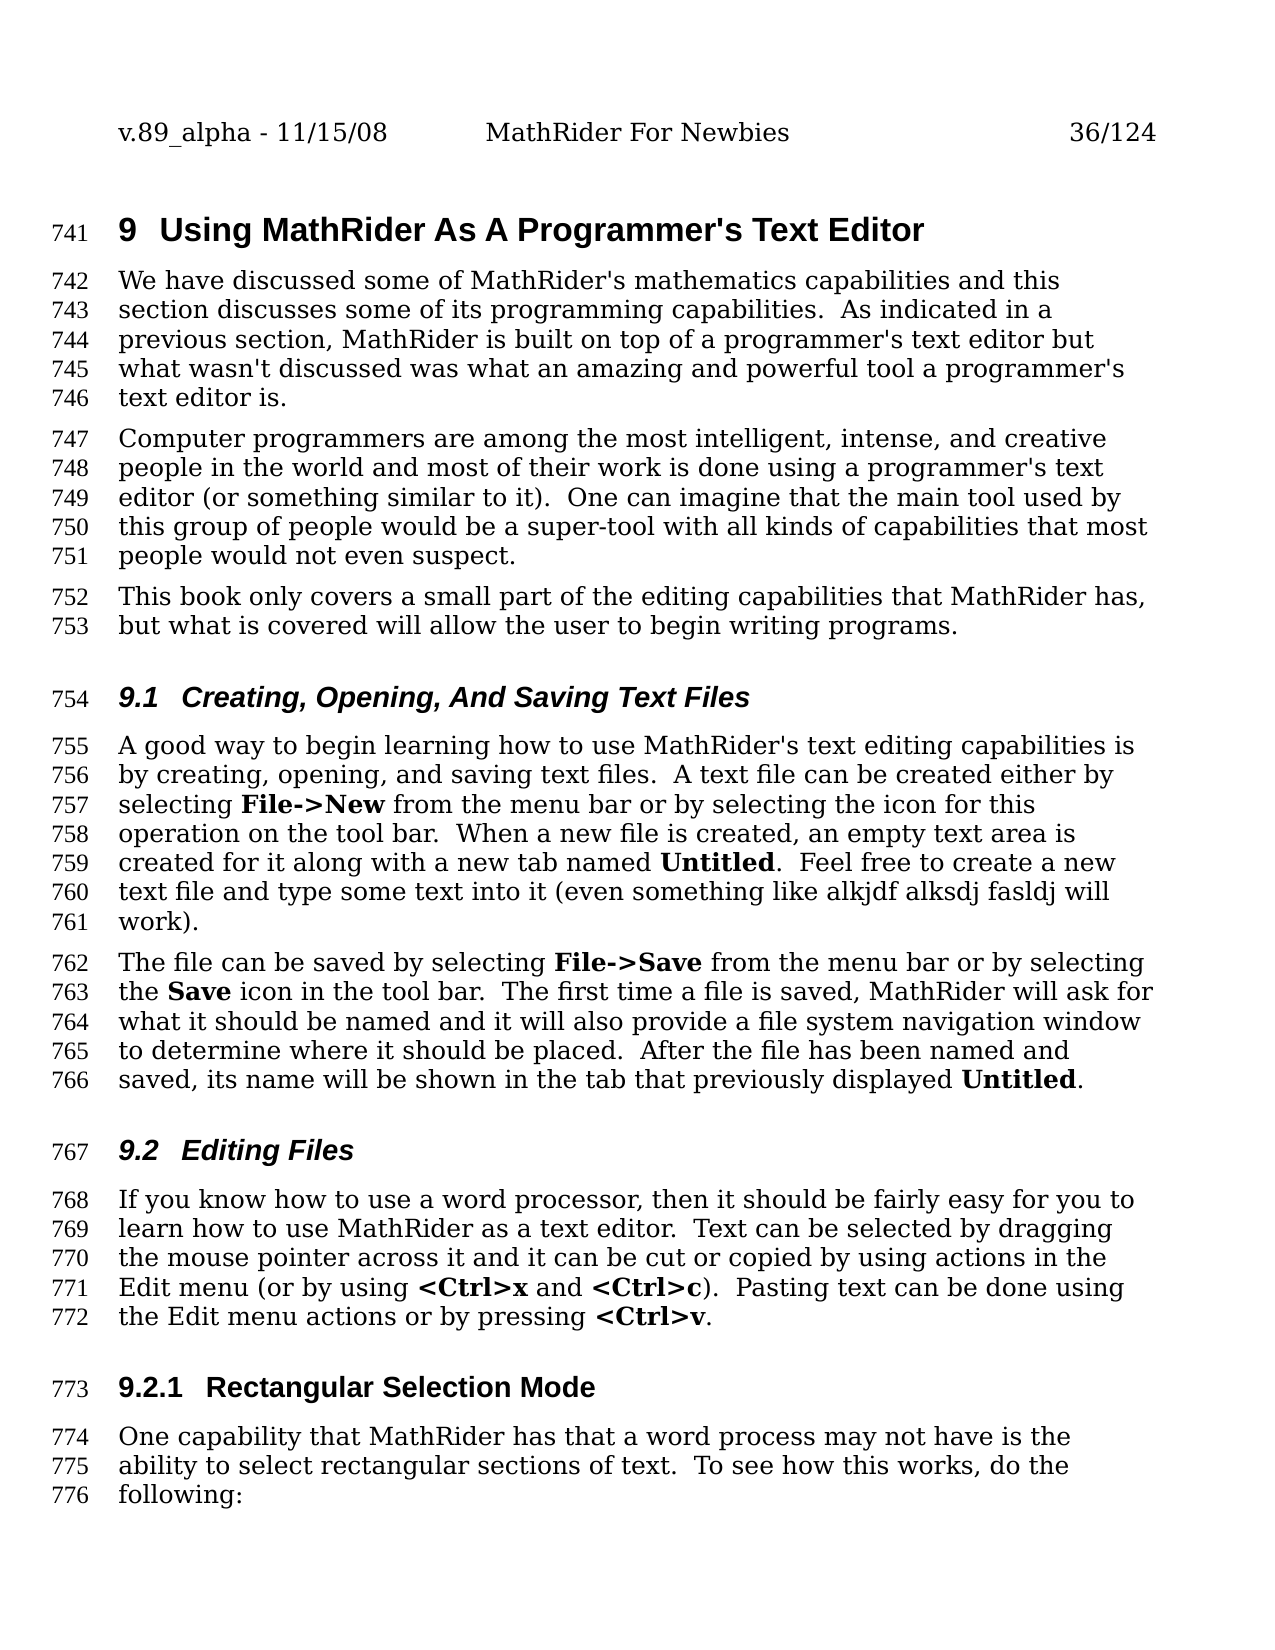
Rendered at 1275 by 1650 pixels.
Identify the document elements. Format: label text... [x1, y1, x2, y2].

text Computer programmers are among the most intelligent, intense, and creative people in the world and most of their work is done using a programmer's text editor (or something similar to it). One can imagine that the main tool used by this group of people would be a super-tool with all kinds of capabilities that most people would not even suspect. [118, 424, 1157, 570]
text A good way to begin learning how to use MathRider's text editing capabilities is by creating, opening, and saving text files. A text file can be created either by selecting File->New from the menu bar or by selecting the icon for this operation on the tool bar. When a new file is created, an empty text area is created for it along with a new tab named Untitled. Feel free to create a new text file and type some text into it (even something like alkjdf alksdj fasldj will work). [118, 731, 1157, 936]
text This book only covers a small part of the editing capabilities that MathRider has, but what is covered will allow the user to begin writing programs. [118, 582, 1157, 641]
subtitle Using MathRider As A Programmer's Text Editor [118, 210, 1157, 248]
text We have discussed some of MathRider's mathematics capabilities and this section discusses some of its programming capabilities. As indicated in a previous section, MathRider is built on top of a programmer's text editor but what wasn't discussed was what an amazing and powerful tool a programmer's text editor is. [118, 266, 1157, 412]
text If you know how to use a word processor, then it should be fairly easy for you to learn how to use MathRider as a text editor. Text can be selected by dragging the mouse pointer across it and it can be cut or copied by using actions in the Edit menu (or by using <Ctrl>x and <Ctrl>c). Pasting text can be done using the Edit menu actions or by pressing <Ctrl>v. [118, 1185, 1157, 1331]
text The file can be saved by selecting File->Save from the menu bar or by selecting the Save icon in the tool bar. The first time a file is saved, MathRider will ask for what it should be named and it will also provide a file system navigation window to determine where it should be placed. After the file has been named and saved, its name will be shown in the tab that previously displayed Untitled. [118, 948, 1157, 1094]
subtitle Creating, Opening, And Saving Text Files [118, 680, 1157, 713]
subtitle Rectangular Selection Mode [118, 1370, 1157, 1404]
text One capability that MathRider has that a word process may not have is the ability to select rectangular sections of text. To see how this works, do the following: [118, 1422, 1157, 1509]
subtitle Editing Files [118, 1133, 1157, 1167]
